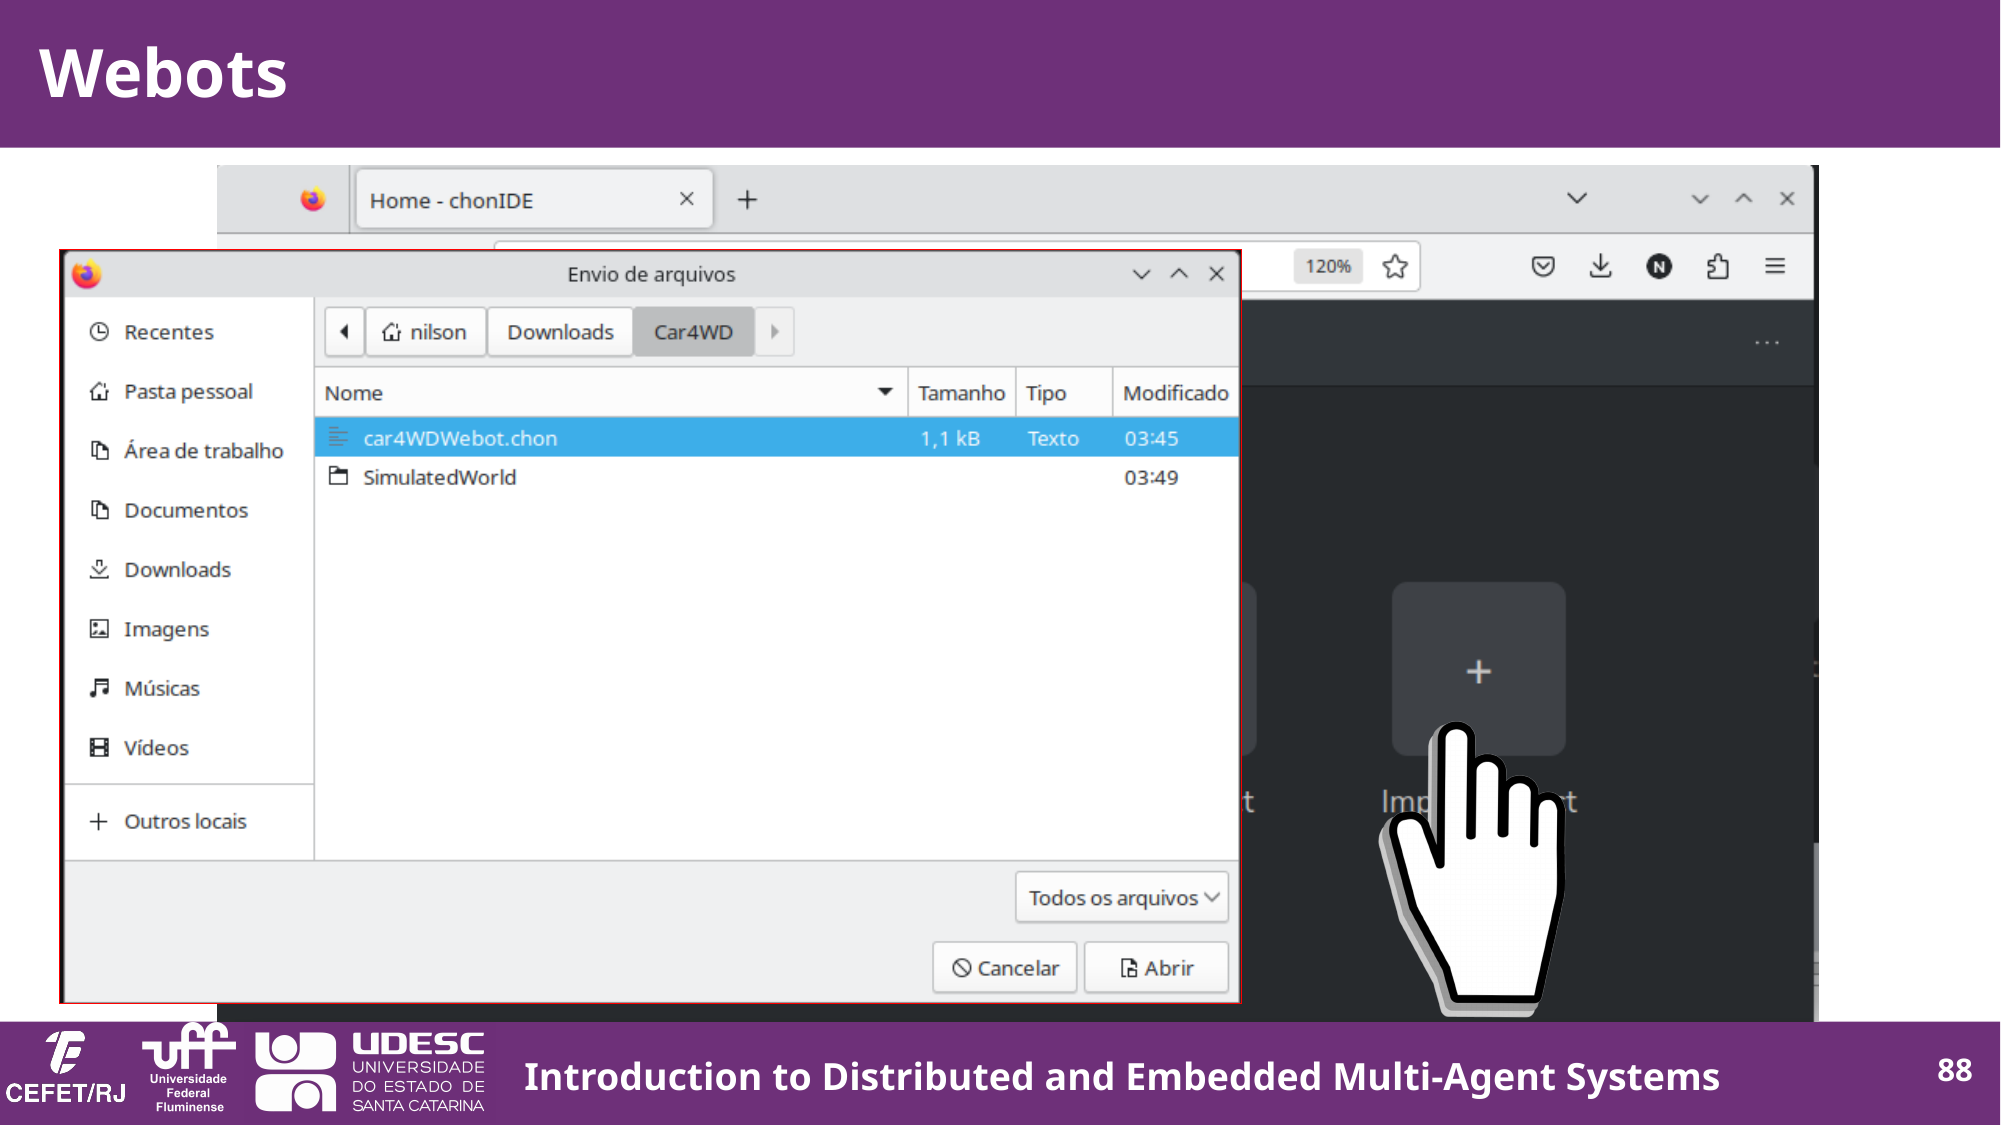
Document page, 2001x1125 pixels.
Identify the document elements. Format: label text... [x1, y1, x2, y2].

text_box Webots [25, 23, 1998, 116]
picture [6, 1009, 125, 1125]
picture [59, 165, 1819, 1123]
